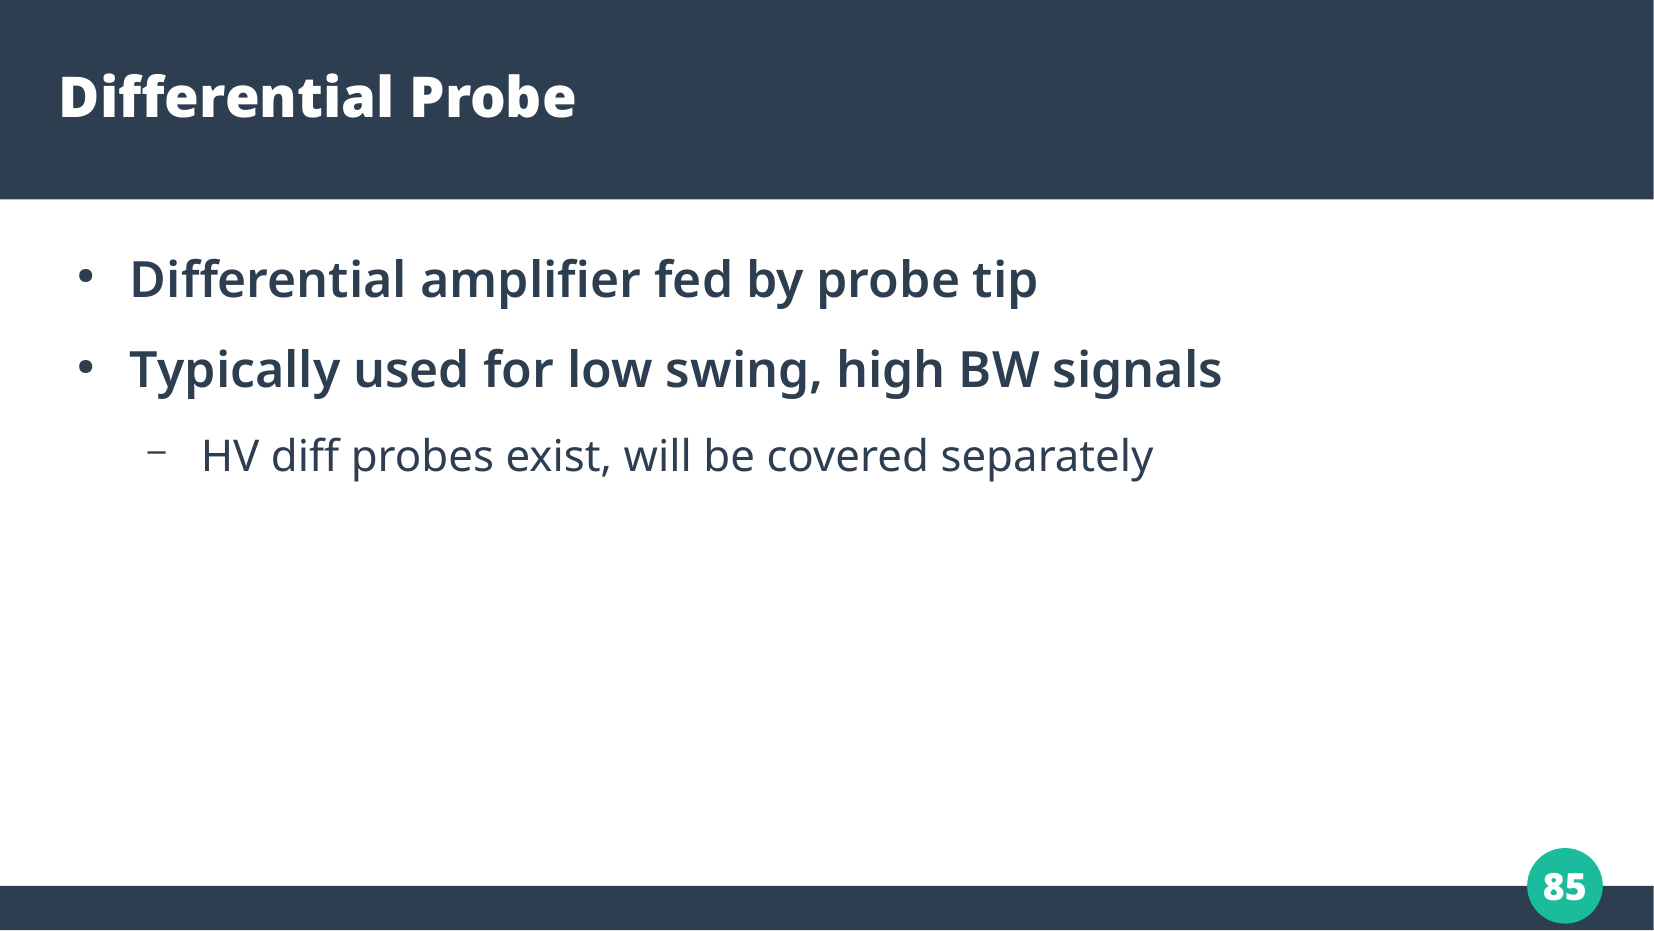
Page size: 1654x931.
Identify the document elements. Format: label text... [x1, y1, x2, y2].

list Differential amplifier fed by probe tip Typically used for low swing, high BW signals HV diff probes exist, will be covered separately [59, 243, 1595, 864]
title Differential Probe [59, 37, 1595, 155]
